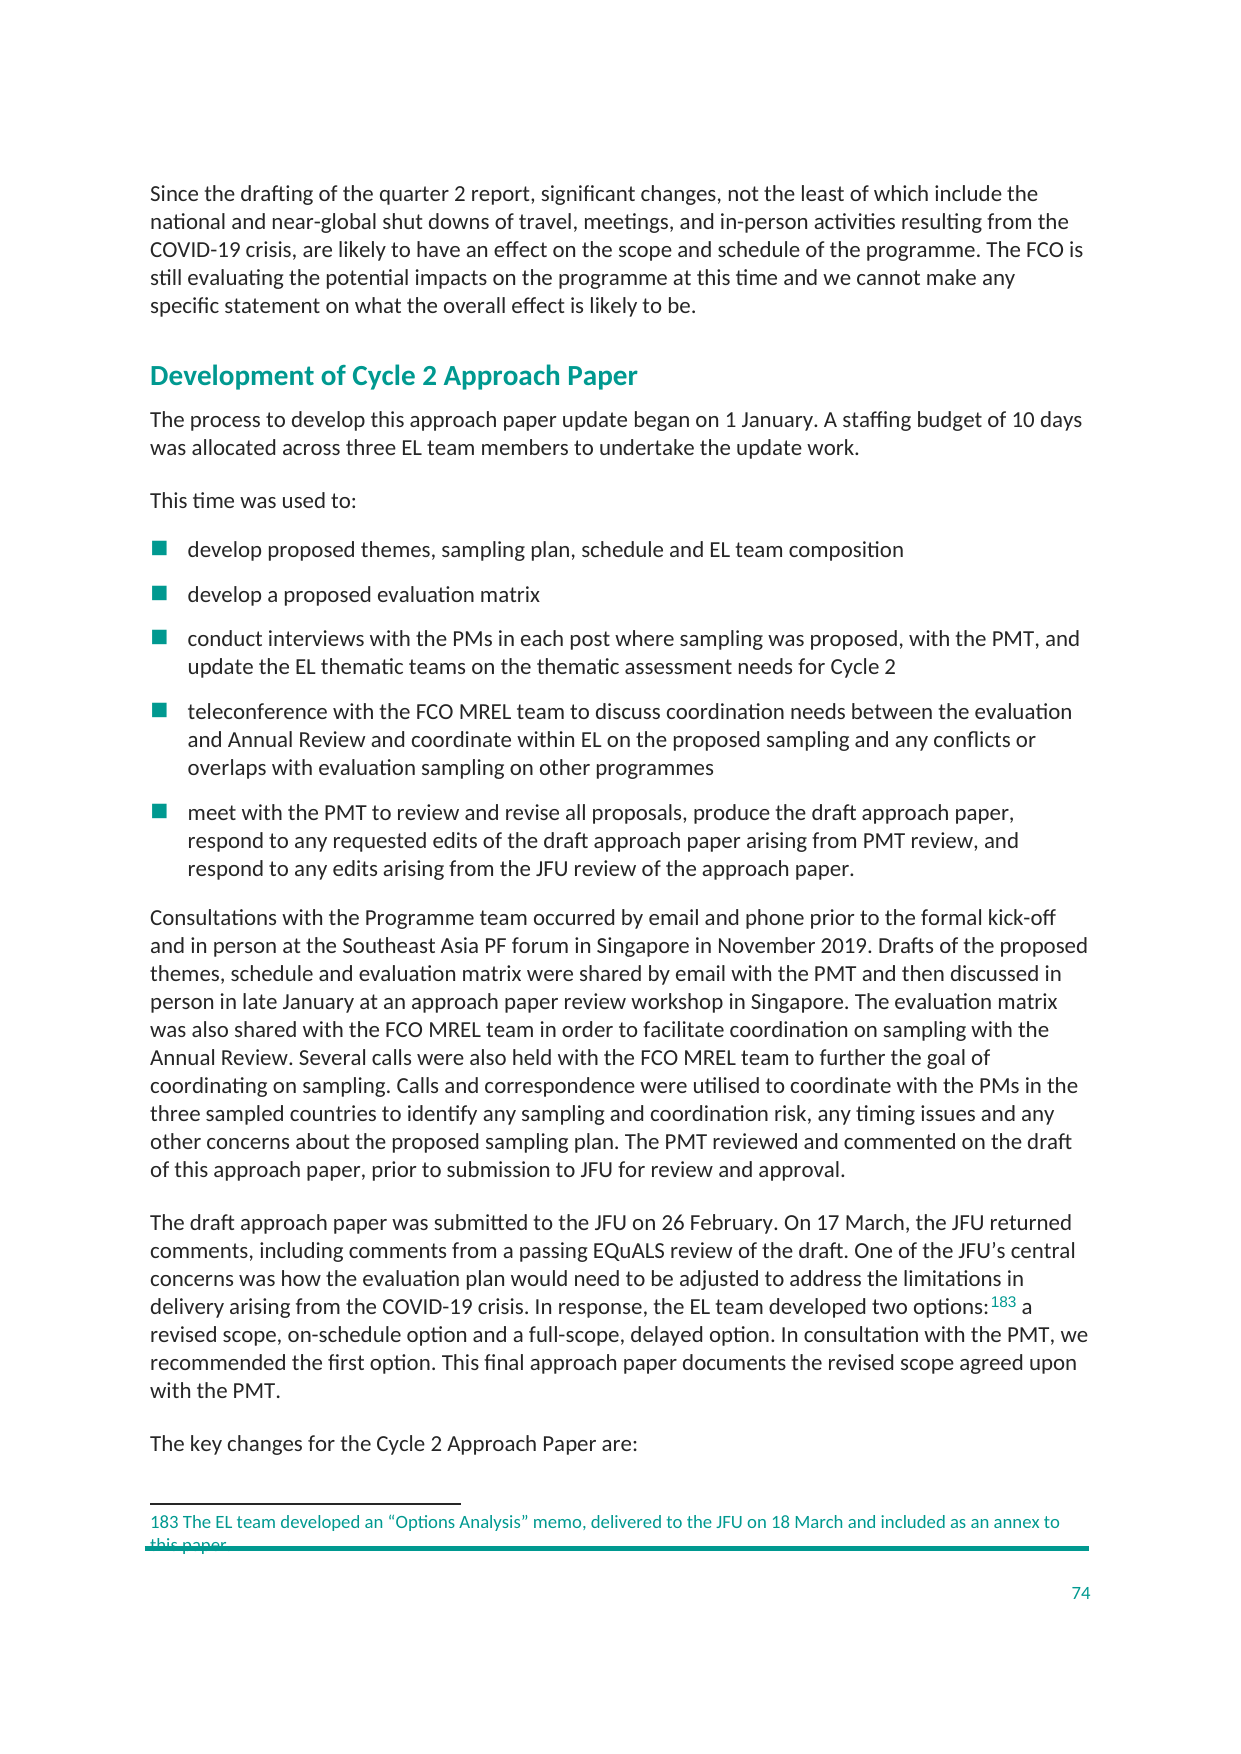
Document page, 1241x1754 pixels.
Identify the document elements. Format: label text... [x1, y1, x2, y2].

text This time was used to: [150, 486, 1090, 514]
text Since the drafting of the quarter 2 report, significant changes, not the least of which include the national and near-global shut downs of travel, meetings, and in-person activities resulting from the COVID-19 crisis, are likely to have an effect on the scope and schedule of the programme. The FCO is still evaluating the potential impacts on the programme at this time and we cannot make any specific statement on what the overall effect is likely to be. [150, 179, 1090, 319]
text The draft approach paper was submitted to the JFU on 26 February. On 17 March, the JFU returned comments, including comments from a passing EQuALS review of the draft. One of the JFU’s central concerns was how the evaluation plan would need to be adjusted to address the limitations in delivery arising from the COVID-19 crisis. In response, the EL team developed two options: a revised scope, on-schedule option and a full-scope, delayed option. In consultation with the PMT, we recommended the first option. This final approach paper documents the revised scope agreed upon with the PMT. [150, 1208, 1090, 1404]
list develop proposed themes, sampling plan, schedule and EL team composition [150, 535, 1090, 563]
subtitle Development of Cycle 2 Approach Paper [150, 357, 1090, 393]
list conduct interviews with the PMs in each post where sampling was proposed, with the PMT, and update the EL thematic teams on the thematic assessment needs for Cycle 2 [150, 624, 1090, 681]
list meet with the PMT to review and revise all proposals, produce the draft approach paper, respond to any requested edits of the draft approach paper arising from PMT review, and respond to any edits arising from the JFU review of the approach paper. [150, 798, 1090, 882]
text The key changes for the Cycle 2 Approach Paper are: [150, 1429, 1090, 1457]
text The EL team developed an “Options Analysis” memo, delivered to the JFU on 18 March and included as an annex to this paper. [150, 1510, 1090, 1556]
text Consultations with the Programme team occurred by email and phone prior to the formal kick-off and in person at the Southeast Asia PF forum in Singapore in November 2019. Drafts of the proposed themes, schedule and evaluation matrix were shared by email with the PMT and then discussed in person in late January at an approach paper review workshop in Singapore. The evaluation matrix was also shared with the FCO MREL team in order to facilitate coordination on sampling with the Annual Review. Several calls were also held with the FCO MREL team to further the goal of coordinating on sampling. Calls and correspondence were utilised to coordinate with the PMs in the three sampled countries to identify any sampling and coordination risk, any timing issues and any other concerns about the proposed sampling plan. The PMT reviewed and commented on the draft of this approach paper, prior to submission to JFU for review and approval. [150, 903, 1090, 1183]
list teleconference with the FCO MREL team to discuss coordination needs between the evaluation and Annual Review and coordinate within EL on the proposed sampling and any conflicts or overlaps with evaluation sampling on other programmes [150, 697, 1090, 781]
list develop a proposed evaluation matrix [150, 580, 1090, 608]
text The process to develop this approach paper update began on 1 January. A staffing budget of 10 days was allocated across three EL team members to undertake the update work. [150, 405, 1090, 461]
